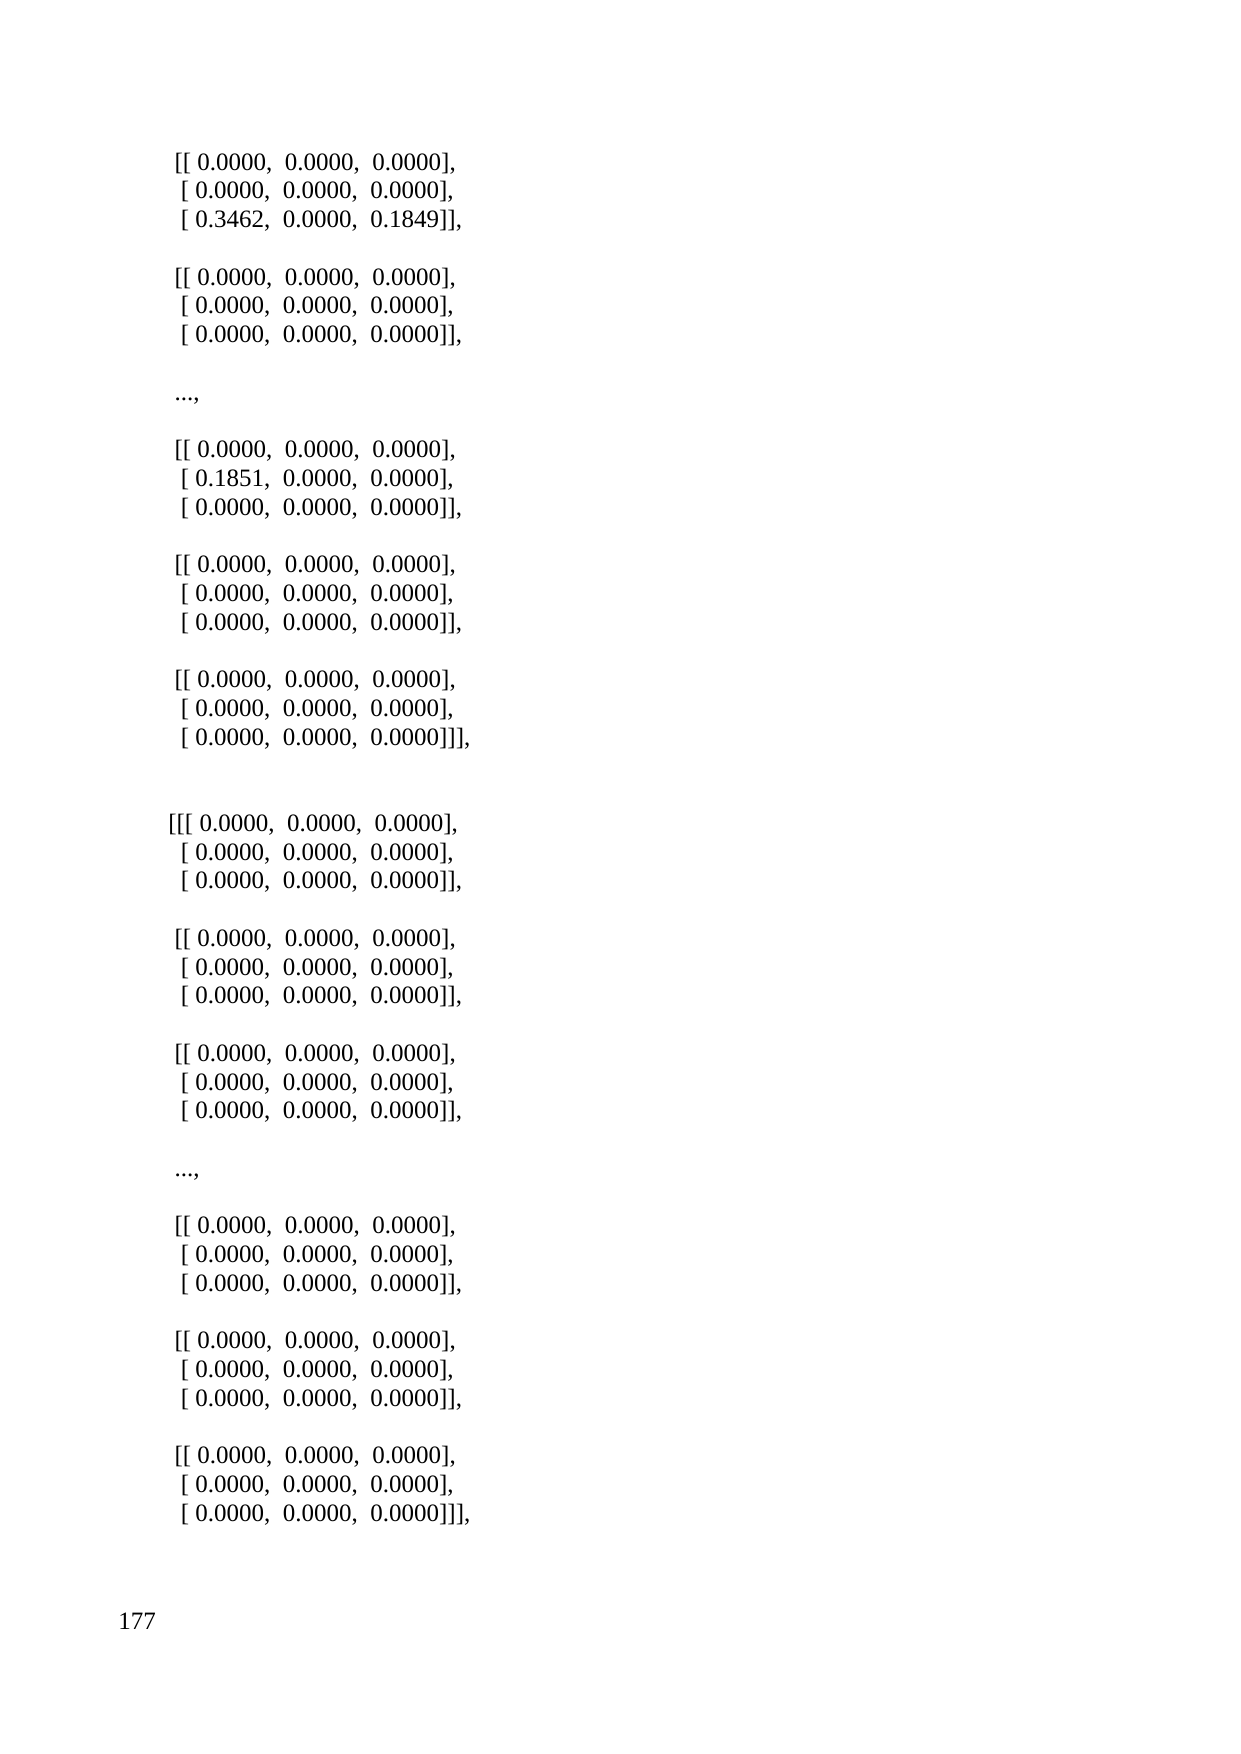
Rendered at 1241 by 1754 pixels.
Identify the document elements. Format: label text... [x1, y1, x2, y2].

text [ 0.0000, 0.0000, 0.0000], [118, 1067, 1122, 1096]
text [ 0.0000, 0.0000, 0.0000]], [118, 492, 1122, 521]
text ..., [118, 377, 1122, 406]
text [[ 0.0000, 0.0000, 0.0000], [118, 1326, 1122, 1354]
text [ 0.0000, 0.0000, 0.0000], [118, 693, 1122, 722]
text [ 0.0000, 0.0000, 0.0000]], [118, 866, 1122, 894]
text [[ 0.0000, 0.0000, 0.0000], [118, 1441, 1122, 1469]
text [[ 0.0000, 0.0000, 0.0000], [118, 147, 1122, 176]
text [ 0.0000, 0.0000, 0.0000]], [118, 981, 1122, 1009]
text [ 0.0000, 0.0000, 0.0000]], [118, 1383, 1122, 1412]
text ..., [118, 1153, 1122, 1182]
text [ 0.0000, 0.0000, 0.0000]], [118, 1268, 1122, 1297]
text [ 0.3462, 0.0000, 0.1849]], [118, 204, 1122, 233]
text [[ 0.0000, 0.0000, 0.0000], [118, 923, 1122, 952]
text [ 0.0000, 0.0000, 0.0000], [118, 837, 1122, 866]
text [[ 0.0000, 0.0000, 0.0000], [118, 1211, 1122, 1239]
text [ 0.0000, 0.0000, 0.0000], [118, 952, 1122, 981]
text [[ 0.0000, 0.0000, 0.0000], [118, 664, 1122, 693]
text [ 0.0000, 0.0000, 0.0000], [118, 578, 1122, 607]
text [ 0.0000, 0.0000, 0.0000], [118, 176, 1122, 204]
text [[ 0.0000, 0.0000, 0.0000], [118, 549, 1122, 578]
text [ 0.0000, 0.0000, 0.0000], [118, 1469, 1122, 1498]
text [ 0.0000, 0.0000, 0.0000]]], [118, 1498, 1122, 1527]
text [[ 0.0000, 0.0000, 0.0000], [118, 262, 1122, 291]
text [[ 0.0000, 0.0000, 0.0000], [118, 434, 1122, 463]
text [ 0.0000, 0.0000, 0.0000]], [118, 319, 1122, 348]
text [[ 0.0000, 0.0000, 0.0000], [118, 1038, 1122, 1067]
text [ 0.0000, 0.0000, 0.0000], [118, 1239, 1122, 1268]
text [[[ 0.0000, 0.0000, 0.0000], [118, 808, 1122, 837]
text [ 0.1851, 0.0000, 0.0000], [118, 463, 1122, 492]
text [ 0.0000, 0.0000, 0.0000], [118, 291, 1122, 319]
text [ 0.0000, 0.0000, 0.0000]], [118, 1096, 1122, 1124]
text [ 0.0000, 0.0000, 0.0000], [118, 1354, 1122, 1383]
text [ 0.0000, 0.0000, 0.0000]]], [118, 722, 1122, 751]
text [ 0.0000, 0.0000, 0.0000]], [118, 607, 1122, 636]
